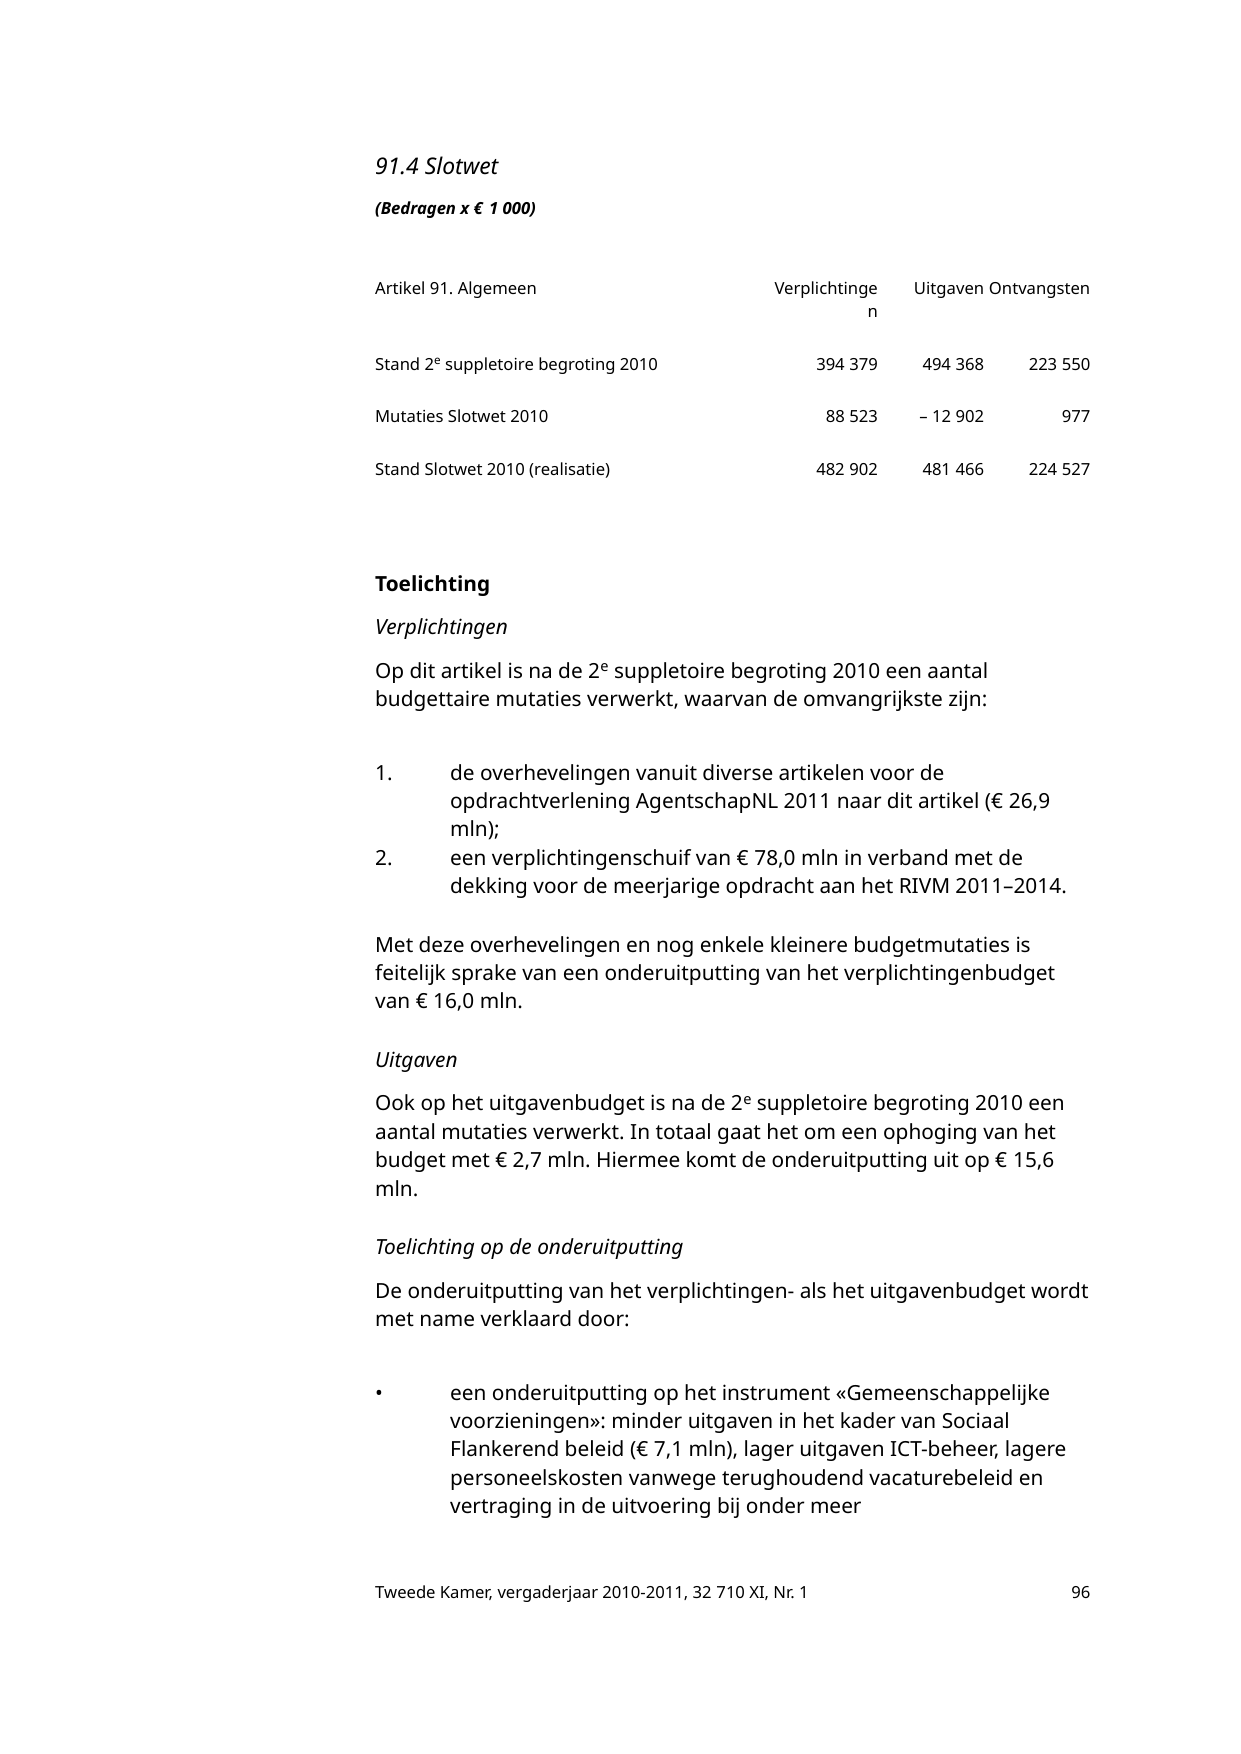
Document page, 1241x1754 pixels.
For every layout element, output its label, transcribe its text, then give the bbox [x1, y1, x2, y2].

list een onderuitputting op het instrument «Gemeenschappelijke voorzieningen»: minder uitgaven in het kader van Sociaal Flankerend beleid (€ 7,1 mln), lager uitgaven ICT-beheer, lagere personeelskosten vanwege terughoudend vacaturebeleid en vertraging in de uitvoering bij onder meer [375, 1378, 1090, 1520]
text Verplichtingen [375, 612, 1090, 641]
table_cell 481 466 [878, 458, 984, 510]
table_cell – 12 902 [878, 405, 984, 458]
table_header Verplichtingen [771, 277, 878, 352]
table_cell 482 902 [771, 458, 878, 510]
text Met deze overhevelingen en nog enkele kleinere budgetmutaties is feitelijk sprake van een onderuitputting van het verplichtingenbudget van € 16,0 mln. [375, 930, 1090, 1015]
table_cell Stand Slotwet 2010 (realisatie) [375, 458, 771, 510]
text Uitgaven [375, 1045, 1090, 1073]
table_header Uitgaven [878, 277, 984, 352]
table_header Ontvangsten [984, 277, 1090, 352]
text Toelichting op de onderuitputting [375, 1232, 1090, 1261]
table_cell 88 523 [771, 405, 878, 458]
text Toelichting [375, 569, 1090, 597]
table_cell 394 379 [771, 352, 878, 405]
table_cell Stand 2e suppletoire begroting 2010 [375, 352, 771, 405]
text De onderuitputting van het verplichtingen- als het uitgavenbudget wordt met name verklaard door: [375, 1276, 1090, 1333]
table_cell 494 368 [878, 352, 984, 405]
table_cell Mutaties Slotwet 2010 [375, 405, 771, 458]
text Ook op het uitgavenbudget is na de 2e suppletoire begroting 2010 een aantal mutaties verwerkt. In totaal gaat het om een ophoging van het budget met € 2,7 mln. Hiermee komt de onderuitputting uit op € 15,6 mln. [375, 1088, 1090, 1202]
table_header Artikel 91. Algemeen [375, 277, 771, 352]
table_cell 223 550 [984, 352, 1090, 405]
table_cell 224 527 [984, 458, 1090, 510]
list de overhevelingen vanuit diverse artikelen voor de opdrachtverlening AgentschapNL 2011 naar dit artikel (€ 26,9 mln); [375, 758, 1090, 843]
list een verplichtingenschuif van € 78,0 mln in verband met de dekking voor de meerjarige opdracht aan het RIVM 2011–2014. [375, 843, 1090, 900]
table_cell 977 [984, 405, 1090, 458]
text Op dit artikel is na de 2e suppletoire begroting 2010 een aantal budgettaire mutaties verwerkt, waarvan de omvangrijkste zijn: [375, 656, 1090, 713]
subtitle 91.4 Slotwet [375, 150, 1090, 181]
text (Bedragen x € 1 000) [375, 196, 1090, 219]
